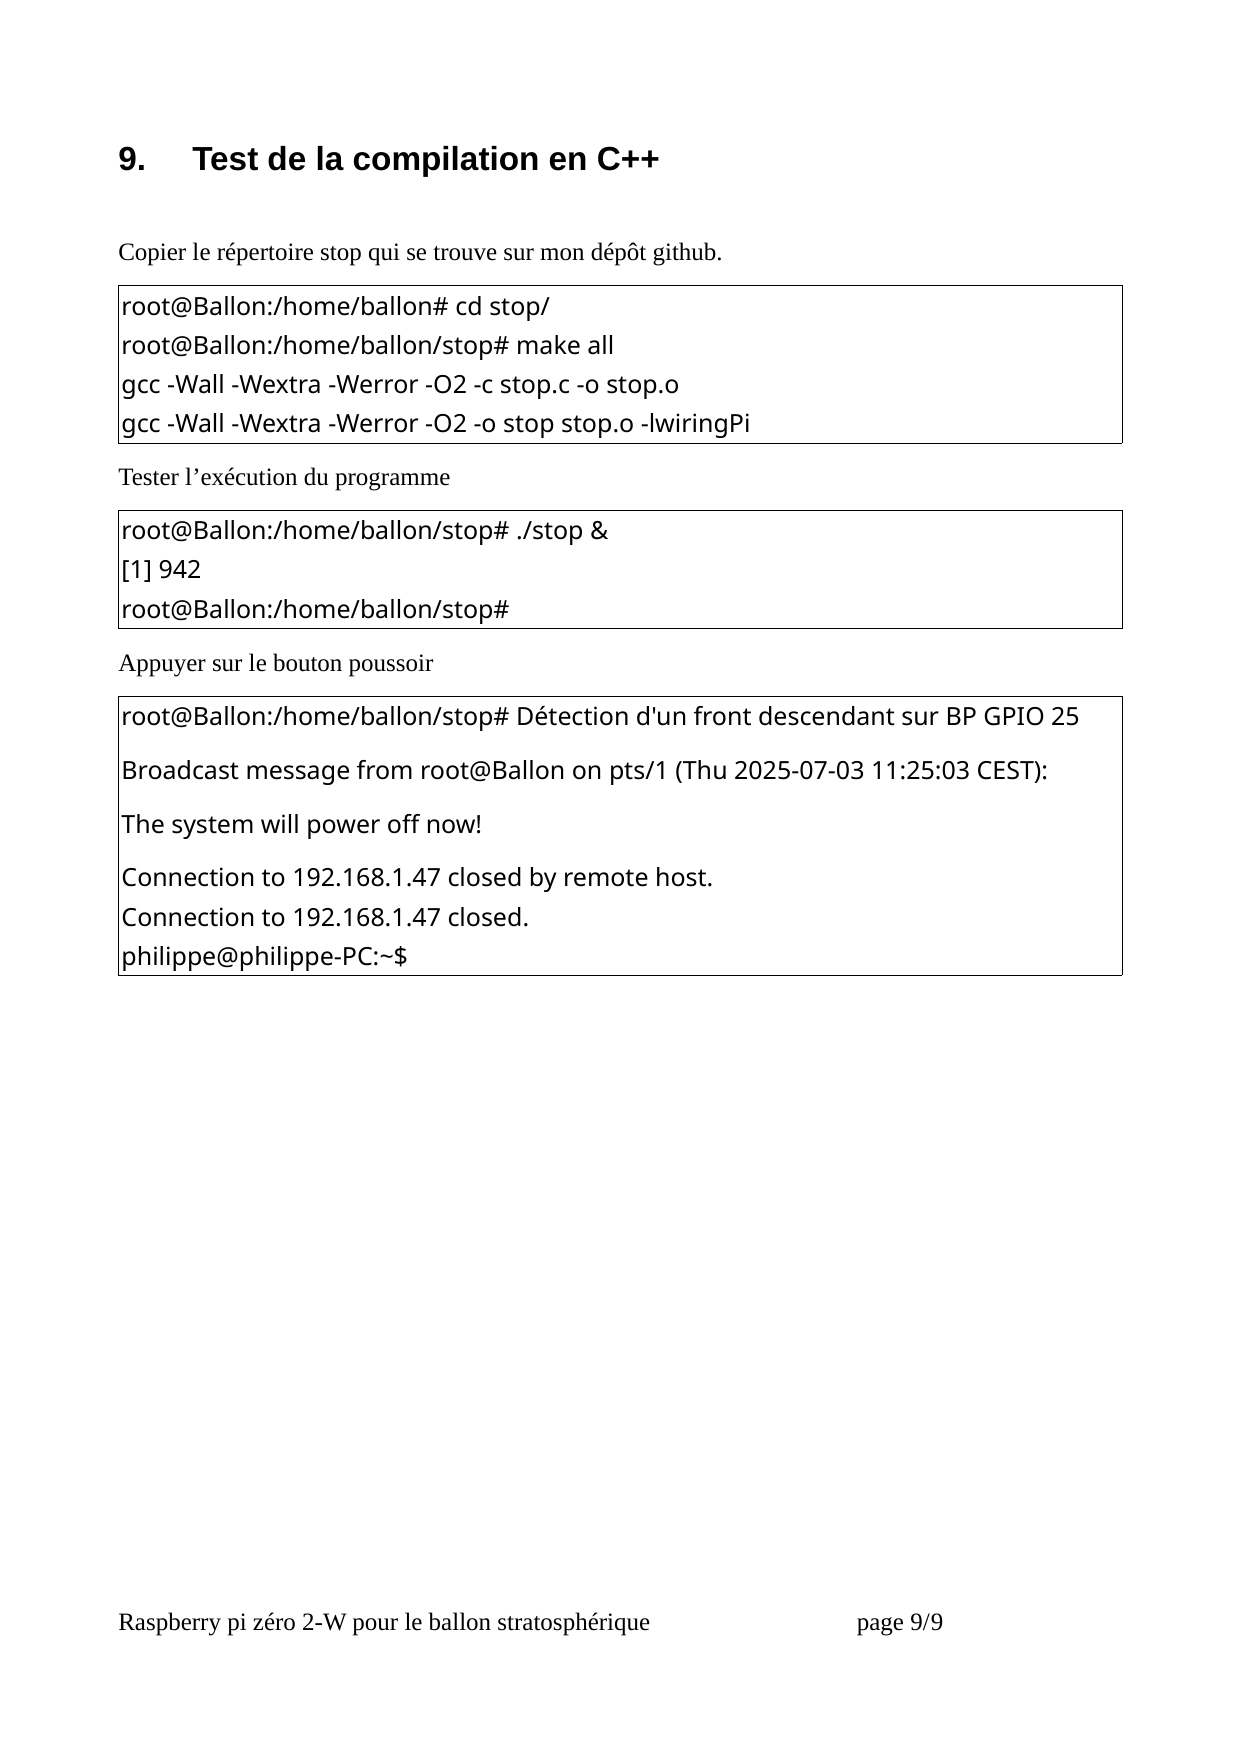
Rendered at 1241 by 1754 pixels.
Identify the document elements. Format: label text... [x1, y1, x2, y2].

subtitle Test de la compilation en C++ [118, 139, 1122, 177]
text Broadcast message from root@Ballon on pts/1 (Thu 2025-07-03 11:25:03 CEST): [119, 749, 1122, 787]
text Copier le répertoire stop qui se trouve sur mon dépôt github. [118, 237, 1122, 266]
text root@Ballon:/home/ballon/stop# ./stop & [1] 942 root@Ballon:/home/ballon/stop# [119, 511, 1122, 628]
text root@Ballon:/home/ballon/stop# Détection d'un front descendant sur BP GPIO 25 [119, 697, 1122, 733]
text root@Ballon:/home/ballon# cd stop/ root@Ballon:/home/ballon/stop# make all gcc -Wall -Wextra -Werror -O2 -c stop.c -o stop.o gcc -Wall -Wextra -Werror -O2 -o stop stop.o -lwiringPi [119, 286, 1122, 443]
text Appuyer sur le bouton poussoir [118, 648, 1122, 677]
text Connection to 192.168.1.47 closed by remote host. Connection to 192.168.1.47 closed. philippe@philippe-PC:~$ [119, 857, 1122, 975]
text Tester l’exécution du programme [118, 462, 1122, 491]
text The system will power off now! [119, 803, 1122, 840]
